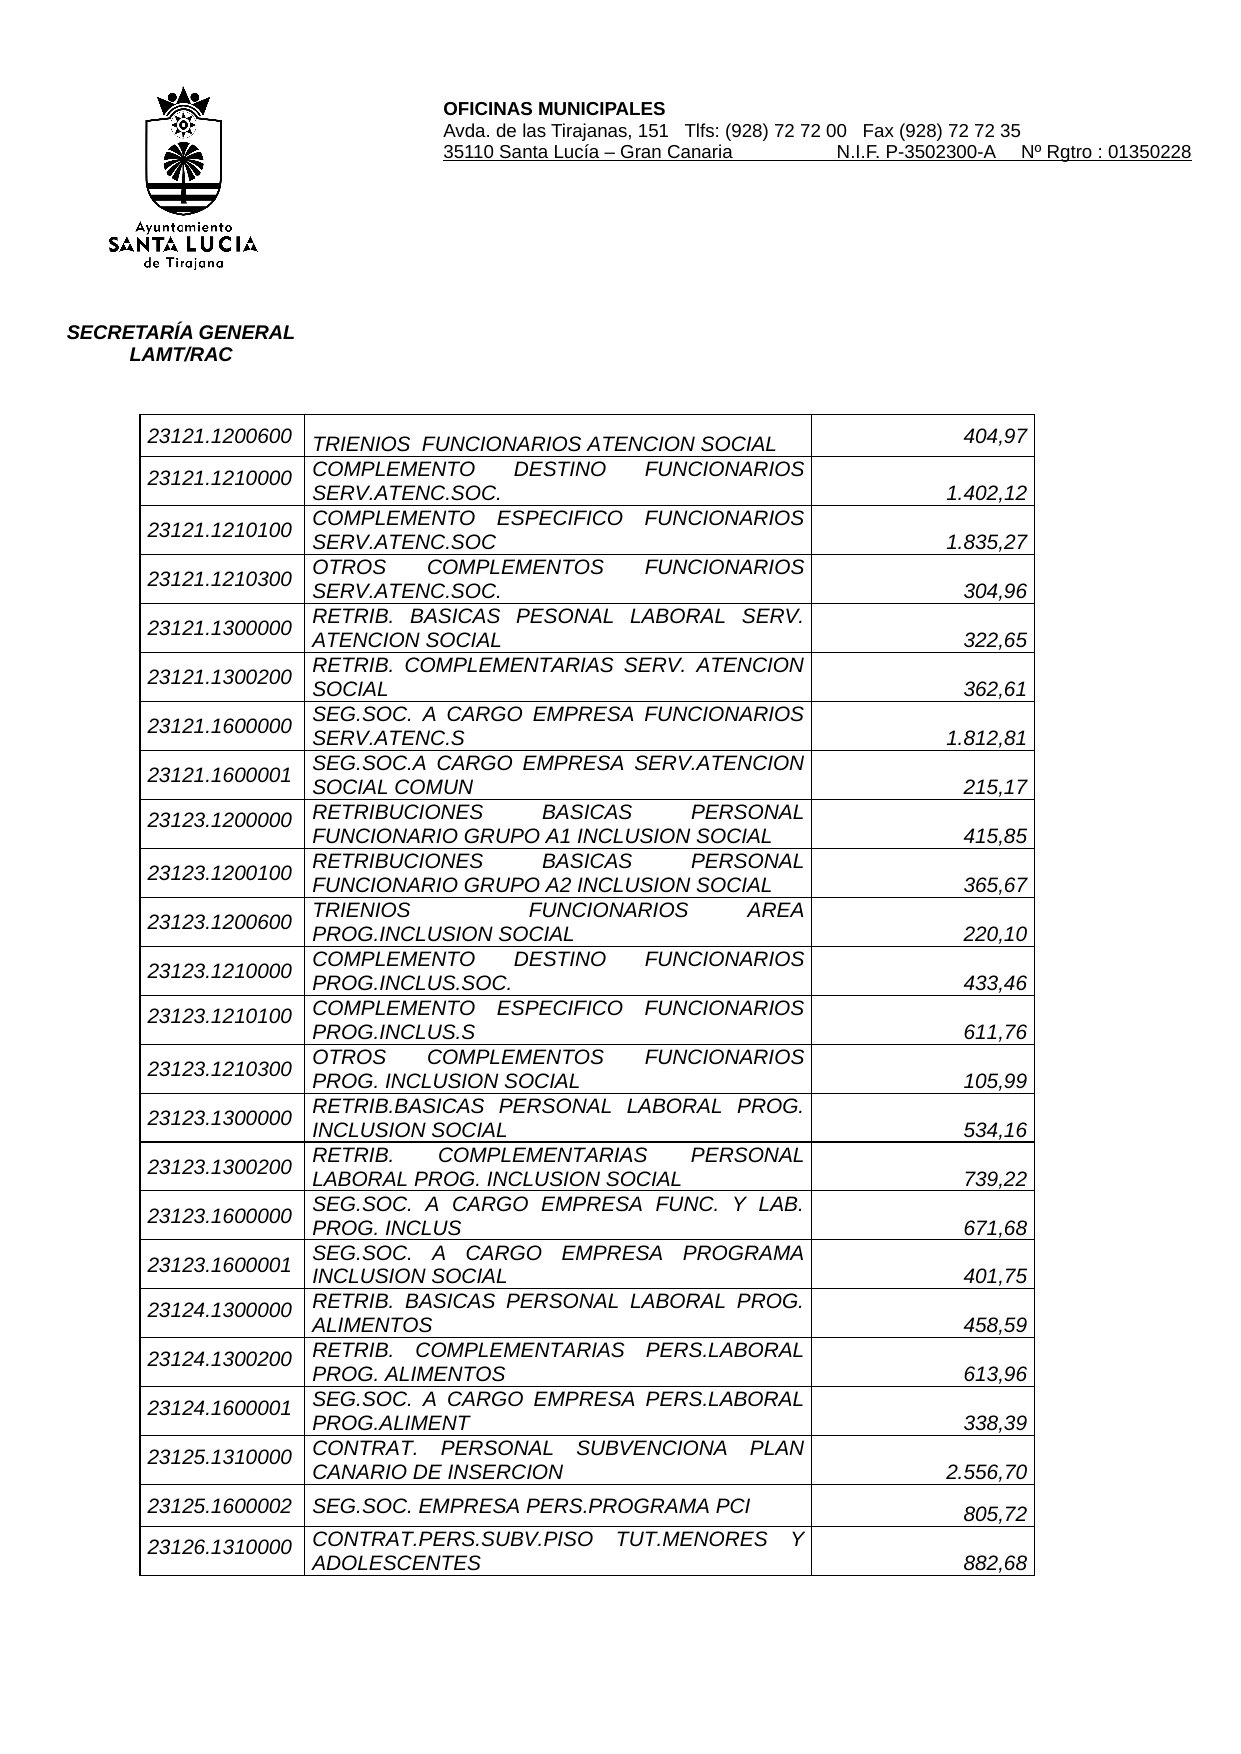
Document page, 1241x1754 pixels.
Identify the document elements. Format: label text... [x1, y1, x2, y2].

table_cell 404,97 [812, 415, 1034, 456]
table_cell 23123.1200600 [141, 898, 304, 946]
table_cell RETRIB.BASICAS PERSONAL LABORAL PROG. INCLUSION SOCIAL [305, 1094, 811, 1141]
table_cell 362,61 [812, 653, 1034, 701]
table_cell RETRIB. BASICAS PESONAL LABORAL SERV. ATENCION SOCIAL [305, 604, 811, 652]
table_cell SEG.SOC. A CARGO EMPRESA FUNCIONARIOS SERV.ATENC.S [305, 702, 811, 750]
table_cell 23123.1210000 [141, 947, 304, 994]
table_cell 304,96 [812, 555, 1034, 603]
table_cell RETRIB. BASICAS PERSONAL LABORAL PROG. ALIMENTOS [305, 1289, 811, 1337]
table_cell 23121.1300200 [141, 653, 304, 701]
table_cell RETRIBUCIONES BASICAS PERSONAL FUNCIONARIO GRUPO A2 INCLUSION SOCIAL [305, 849, 811, 897]
table_cell SEG.SOC. EMPRESA PERS.PROGRAMA PCI [305, 1485, 811, 1526]
table_cell 23123.1210300 [141, 1045, 304, 1092]
table_cell 23121.1210000 [141, 457, 304, 505]
table_cell RETRIB. COMPLEMENTARIAS PERS.LABORAL PROG. ALIMENTOS [305, 1338, 811, 1386]
picture [80, 56, 286, 296]
table_cell 23123.1300000 [141, 1094, 304, 1141]
table_cell RETRIB. COMPLEMENTARIAS SERV. ATENCION SOCIAL [305, 653, 811, 701]
table_cell 220,10 [812, 898, 1034, 946]
table_cell SEG.SOC. A CARGO EMPRESA FUNC. Y LAB. PROG. INCLUS [305, 1191, 811, 1239]
table_cell COMPLEMENTO ESPECIFICO FUNCIONARIOS SERV.ATENC.SOC [305, 506, 811, 554]
table_cell 1.812,81 [812, 702, 1034, 750]
table_cell 23125.1600002 [141, 1485, 304, 1526]
table_cell OTROS COMPLEMENTOS FUNCIONARIOS SERV.ATENC.SOC. [305, 555, 811, 603]
table_cell 433,46 [812, 947, 1034, 994]
table_cell 365,67 [812, 849, 1034, 897]
table_cell 2.556,70 [812, 1436, 1034, 1484]
table_cell 23124.1300200 [141, 1338, 304, 1386]
table_cell 23121.1210100 [141, 506, 304, 554]
table_cell CONTRAT.PERS.SUBV.PISO TUT.MENORES Y ADOLESCENTES [305, 1527, 811, 1575]
table_cell 611,76 [812, 996, 1034, 1043]
table_cell SEG.SOC.A CARGO EMPRESA SERV.ATENCION SOCIAL COMUN [305, 751, 811, 799]
table_cell 534,16 [812, 1094, 1034, 1141]
table_cell 23123.1210100 [141, 996, 304, 1043]
table_cell CONTRAT. PERSONAL SUBVENCIONA PLAN CANARIO DE INSERCION [305, 1436, 811, 1484]
table_cell 1.402,12 [812, 457, 1034, 505]
table_cell 1.835,27 [812, 506, 1034, 554]
table_cell TRIENIOS FUNCIONARIOS AREA PROG.INCLUSION SOCIAL [305, 898, 811, 946]
table_cell COMPLEMENTO DESTINO FUNCIONARIOS PROG.INCLUS.SOC. [305, 947, 811, 994]
table_cell 23124.1600001 [141, 1387, 304, 1435]
table_cell 322,65 [812, 604, 1034, 652]
table_cell 805,72 [812, 1485, 1034, 1526]
table_cell SEG.SOC. A CARGO EMPRESA PERS.LABORAL PROG.ALIMENT [305, 1387, 811, 1435]
table_cell 401,75 [812, 1240, 1034, 1288]
table_cell 23121.1600000 [141, 702, 304, 750]
table_cell 671,68 [812, 1191, 1034, 1239]
table_cell 23126.1310000 [141, 1527, 304, 1575]
table_cell 23123.1200000 [141, 800, 304, 848]
table_cell 23124.1300000 [141, 1289, 304, 1337]
table_cell 458,59 [812, 1289, 1034, 1337]
table_cell 23123.1600000 [141, 1191, 304, 1239]
table_cell 23121.1300000 [141, 604, 304, 652]
table_cell 23125.1310000 [141, 1436, 304, 1484]
table_cell 23121.1200600 [141, 415, 304, 456]
table_cell 23123.1600001 [141, 1240, 304, 1288]
table_cell TRIENIOS FUNCIONARIOS ATENCION SOCIAL [305, 415, 811, 456]
table_cell RETRIB. COMPLEMENTARIAS PERSONAL LABORAL PROG. INCLUSION SOCIAL [305, 1143, 811, 1190]
table_cell RETRIBUCIONES BASICAS PERSONAL FUNCIONARIO GRUPO A1 INCLUSION SOCIAL [305, 800, 811, 848]
table_cell COMPLEMENTO DESTINO FUNCIONARIOS SERV.ATENC.SOC. [305, 457, 811, 505]
table_cell 415,85 [812, 800, 1034, 848]
table_cell 882,68 [812, 1527, 1034, 1575]
table_cell 23123.1300200 [141, 1143, 304, 1190]
table_cell 215,17 [812, 751, 1034, 799]
table_cell COMPLEMENTO ESPECIFICO FUNCIONARIOS PROG.INCLUS.S [305, 996, 811, 1043]
table_cell 23123.1200100 [141, 849, 304, 897]
table_cell 338,39 [812, 1387, 1034, 1435]
table_cell 739,22 [812, 1143, 1034, 1190]
table_cell 105,99 [812, 1045, 1034, 1092]
table_cell OTROS COMPLEMENTOS FUNCIONARIOS PROG. INCLUSION SOCIAL [305, 1045, 811, 1092]
table_cell SEG.SOC. A CARGO EMPRESA PROGRAMA INCLUSION SOCIAL [305, 1240, 811, 1288]
table_cell 613,96 [812, 1338, 1034, 1386]
table_cell 23121.1210300 [141, 555, 304, 603]
table_cell 23121.1600001 [141, 751, 304, 799]
